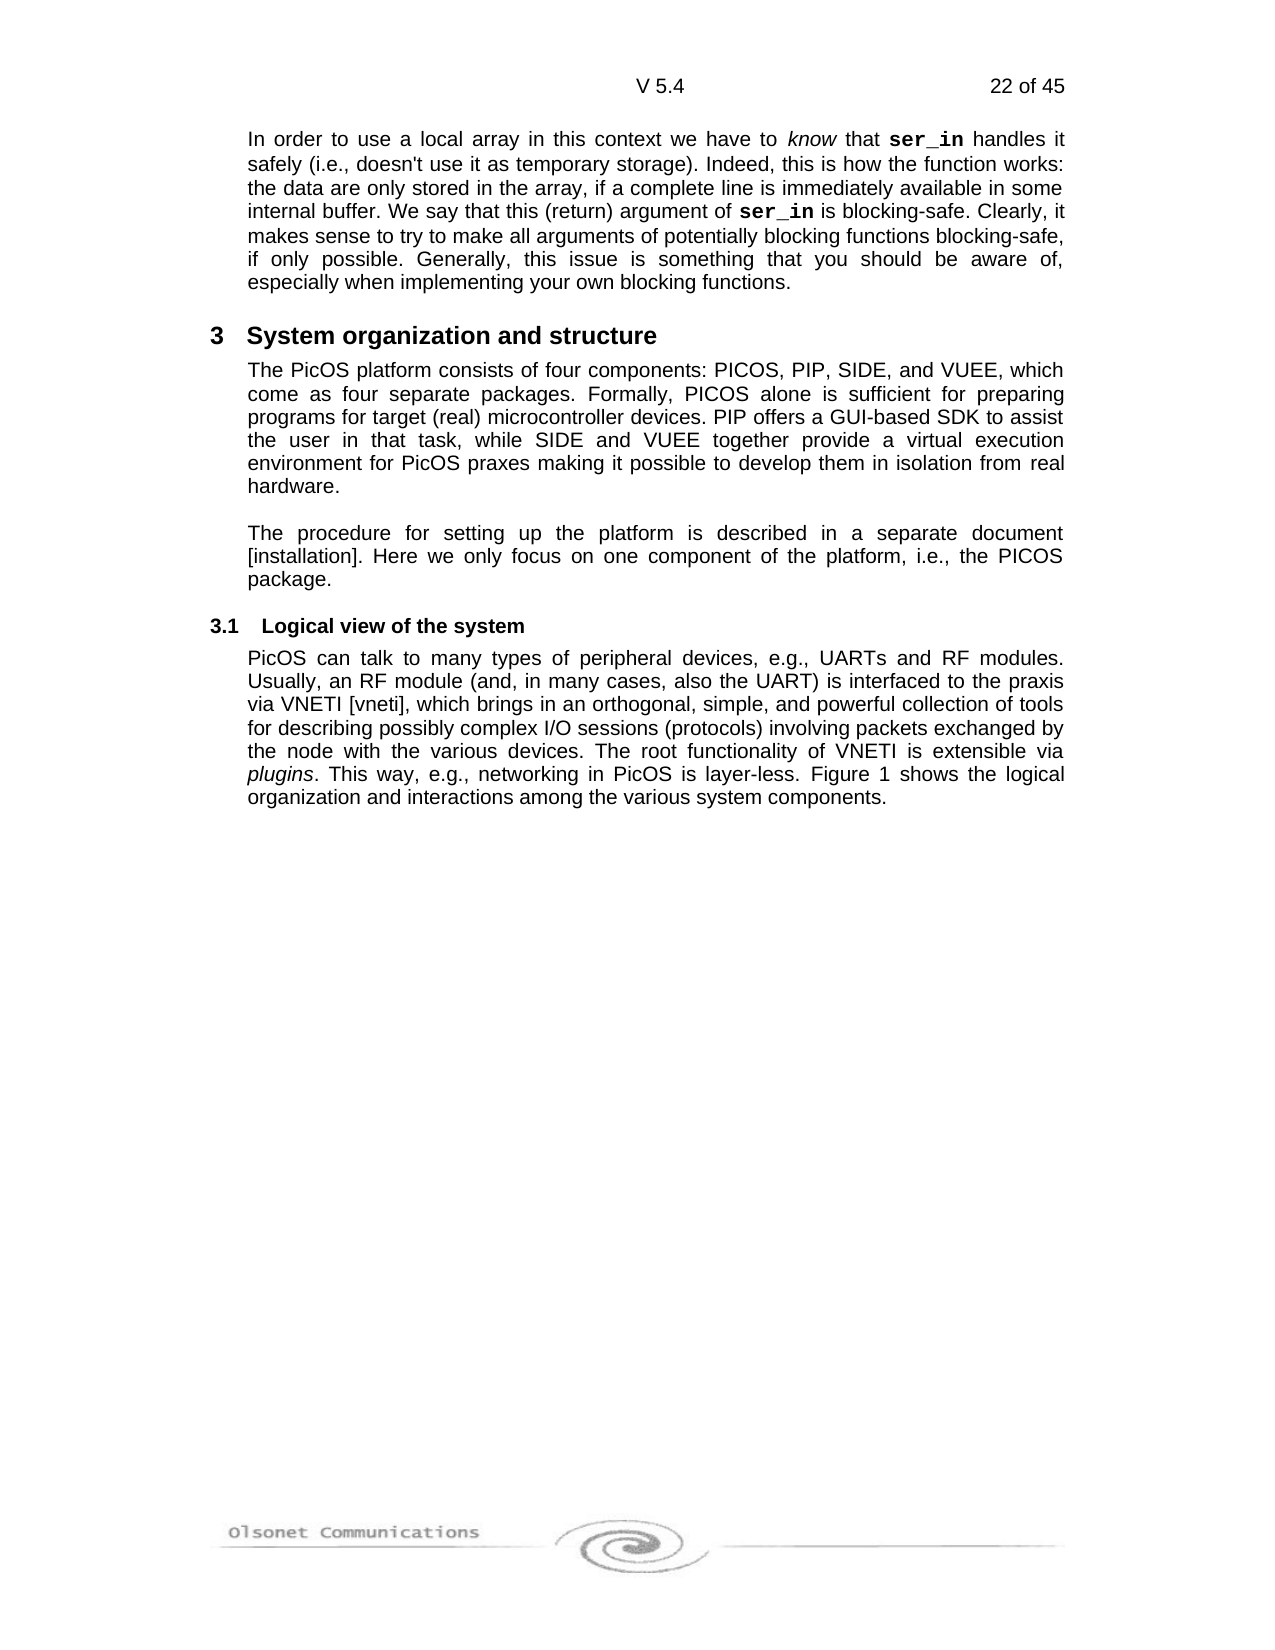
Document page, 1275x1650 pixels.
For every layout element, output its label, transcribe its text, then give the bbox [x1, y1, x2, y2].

subtitle System organization and structure [210, 322, 1065, 350]
text In order to use a local array in this context we have to know that ser_in handles it safely (i.e., doesn't use it as temporary storage). Indeed, this is how the function works: the data are only stored in the array, if a complete line is immediately available in some internal buffer. We say that this (return) argument of ser_in is blocking-safe. Clearly, it makes sense to try to make all arguments of potentially blocking functions blocking-safe, if only possible. Generally, this issue is something that you should be aware of, especially when implementing your own blocking functions. [247, 128, 1065, 294]
picture [210, 1504, 1065, 1596]
subtitle Logical view of the system [210, 614, 1065, 638]
text The PicOS platform consists of four components: PICOS, PIP, SIDE, and VUEE, which come as four separate packages. Formally, PICOS alone is sufficient for preparing programs for target (real) microcontroller devices. PIP offers a GUI-based SDK to assist the user in that task, while SIDE and VUEE together provide a virtual execution environment for PicOS praxes making it possible to develop them in isolation from real hardware. [247, 359, 1065, 498]
text The procedure for setting up the platform is described in a separate document [installation]. Here we only focus on one component of the platform, i.e., the PICOS package. [247, 521, 1065, 591]
text PicOS can talk to many types of peripheral devices, e.g., UARTs and RF modules. Usually, an RF module (and, in many cases, also the UART) is interfaced to the praxis via VNETI [vneti], which brings in an orthogonal, simple, and powerful collection of tools for describing possibly complex I/O sessions (protocols) involving packets exchanged by the node with the various devices. The root functionality of VNETI is extensible via plugins. This way, e.g., networking in PicOS is layer-less. Figure 1 shows the logical organization and interactions among the various system components. [247, 647, 1065, 809]
